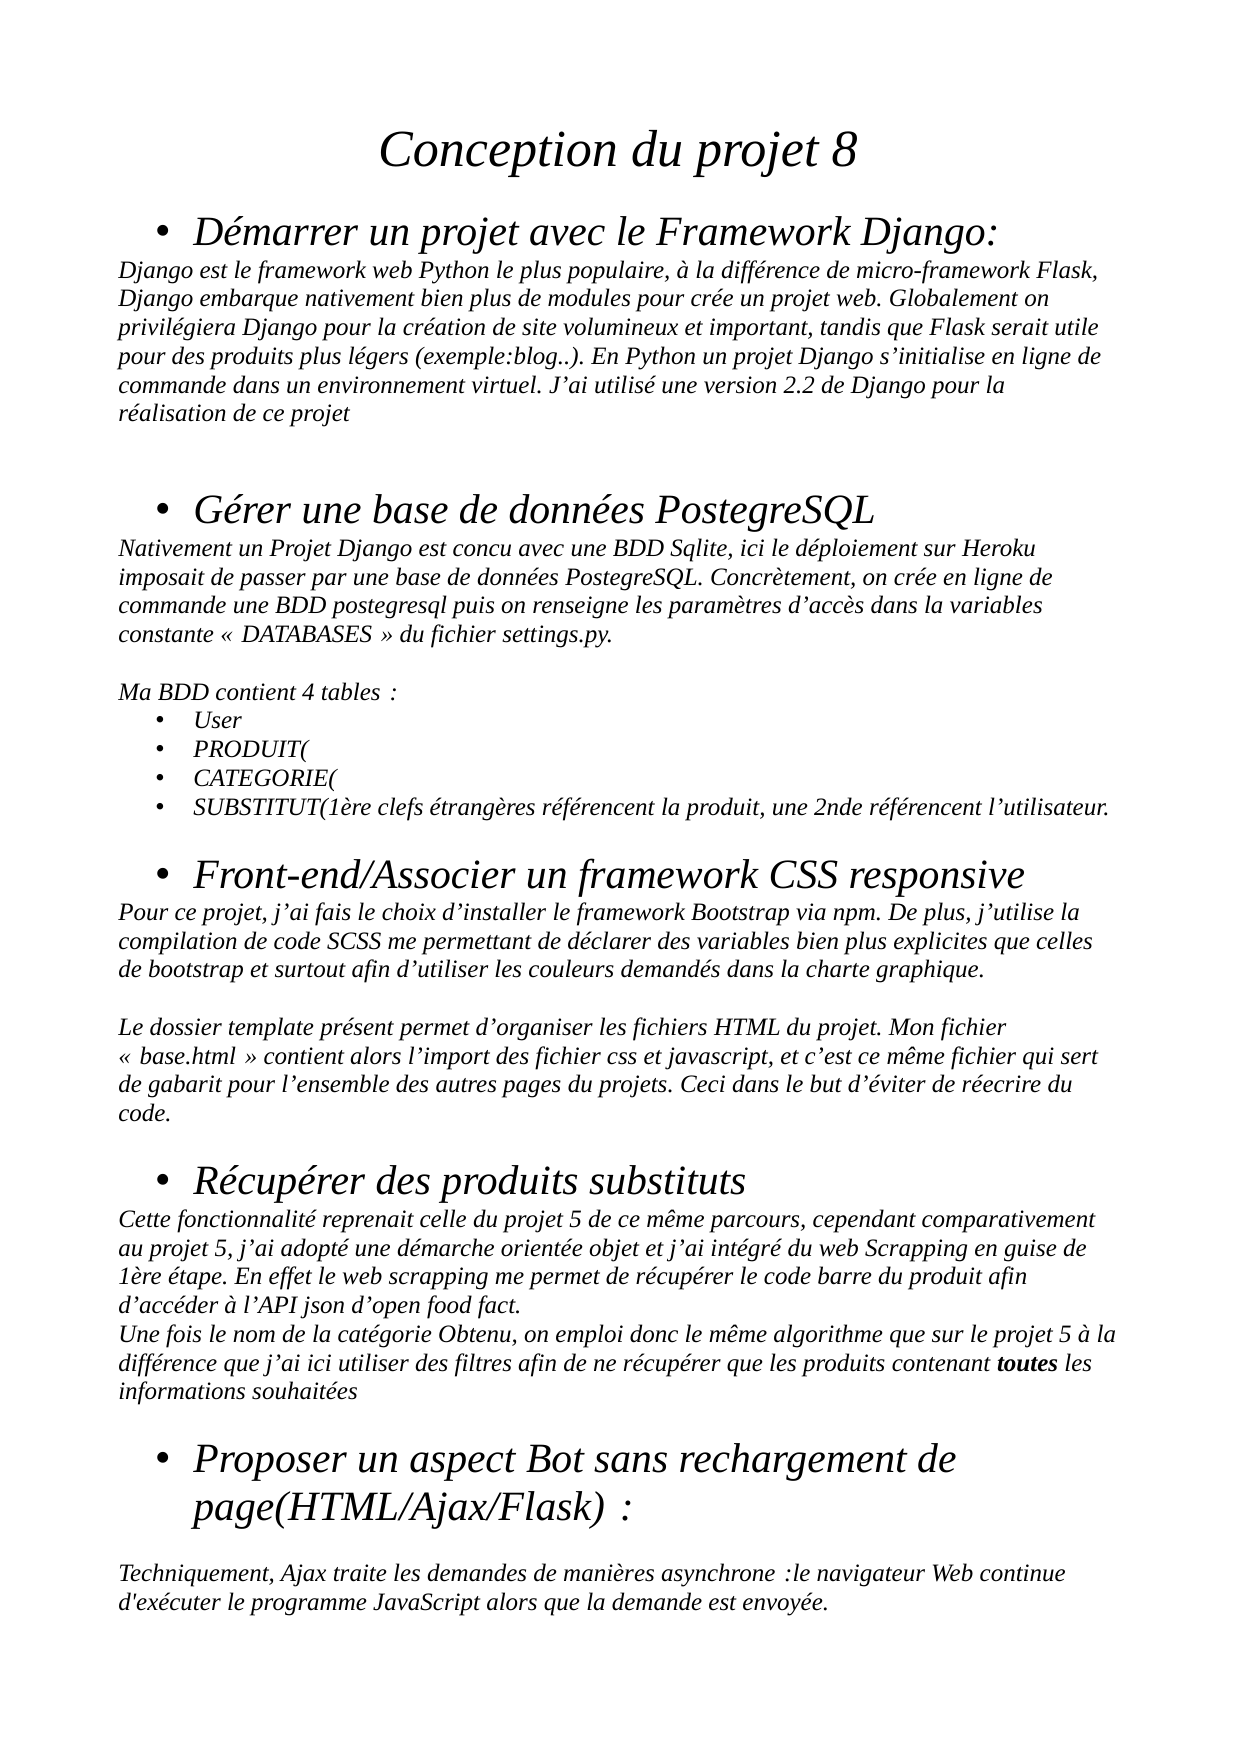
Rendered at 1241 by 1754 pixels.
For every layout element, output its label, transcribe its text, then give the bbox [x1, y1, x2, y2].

list Démarrer un projet avec le Framework Django: [156, 207, 1122, 255]
list PRODUIT( [156, 734, 1122, 763]
list Gérer une base de données PostegreSQL [156, 485, 1122, 533]
text Le dossier template présent permet d’organiser les fichiers HTML du projet. Mon fichier « base.html » contient alors l’import des fichier css et javascript, et c’est ce même fichier qui sert de gabarit pour l’ensemble des autres pages du projets. Ceci dans le but d’éviter de réecrire du code. [118, 1012, 1122, 1127]
list User [156, 705, 1122, 734]
text Une fois le nom de la catégorie Obtenu, on emploi donc le même algorithme que sur le projet 5 à la différence que j’ai ici utiliser des filtres afin de ne récupérer que les produits contenant toutes les informations souhaitées [118, 1319, 1122, 1405]
text Techniquement, Ajax traite les demandes de manières asynchrone :le navigateur Web continue d'exécuter le programme JavaScript alors que la demande est envoyée. [118, 1558, 1122, 1616]
list SUBSTITUT(1ère clefs étrangères référencent la produit, une 2nde référencent l’utilisateur. [156, 792, 1122, 820]
list CATEGORIE( [156, 763, 1122, 792]
list Proposer un aspect Bot sans rechargement de page(HTML/Ajax/Flask) : [156, 1434, 1122, 1530]
list Django est le framework web Python le plus populaire, à la différence de micro-framework Flask, Django embarque nativement bien plus de modules pour crée un projet web. Globalement on privilégiera Django pour la création de site volumineux et important, tandis que Flask serait utile pour des produits plus légers (exemple:blog..). En Python un projet Django s’initialise en ligne de commande dans un environnement virtuel. J’ai utilisé une version 2.2 de Django pour la réalisation de ce projet [83, 255, 1122, 427]
text Conception du projet 8 [118, 118, 1122, 178]
list Front-end/Associer un framework CSS responsive [156, 849, 1122, 897]
list Récupérer des produits substituts [156, 1156, 1122, 1204]
text Pour ce projet, j’ai fais le choix d’installer le framework Bootstrap via npm. De plus, j’utilise la compilation de code SCSS me permettant de déclarer des variables bien plus explicites que celles de bootstrap et surtout afin d’utiliser les couleurs demandés dans la charte graphique. [118, 897, 1122, 983]
text Ma BDD contient 4 tables : [118, 677, 1122, 705]
text Nativement un Projet Django est concu avec une BDD Sqlite, ici le déploiement sur Heroku imposait de passer par une base de données PostegreSQL. Concrètement, on crée en ligne de commande une BDD postegresql puis on renseigne les paramètres d’accès dans la variables constante « DATABASES » du fichier settings.py. [118, 533, 1122, 648]
text Cette fonctionnalité reprenait celle du projet 5 de ce même parcours, cependant comparativement au projet 5, j’ai adopté une démarche orientée objet et j’ai intégré du web Scrapping en guise de 1ère étape. En effet le web scrapping me permet de récupérer le code barre du produit afin d’accéder à l’API json d’open food fact. [118, 1204, 1122, 1319]
